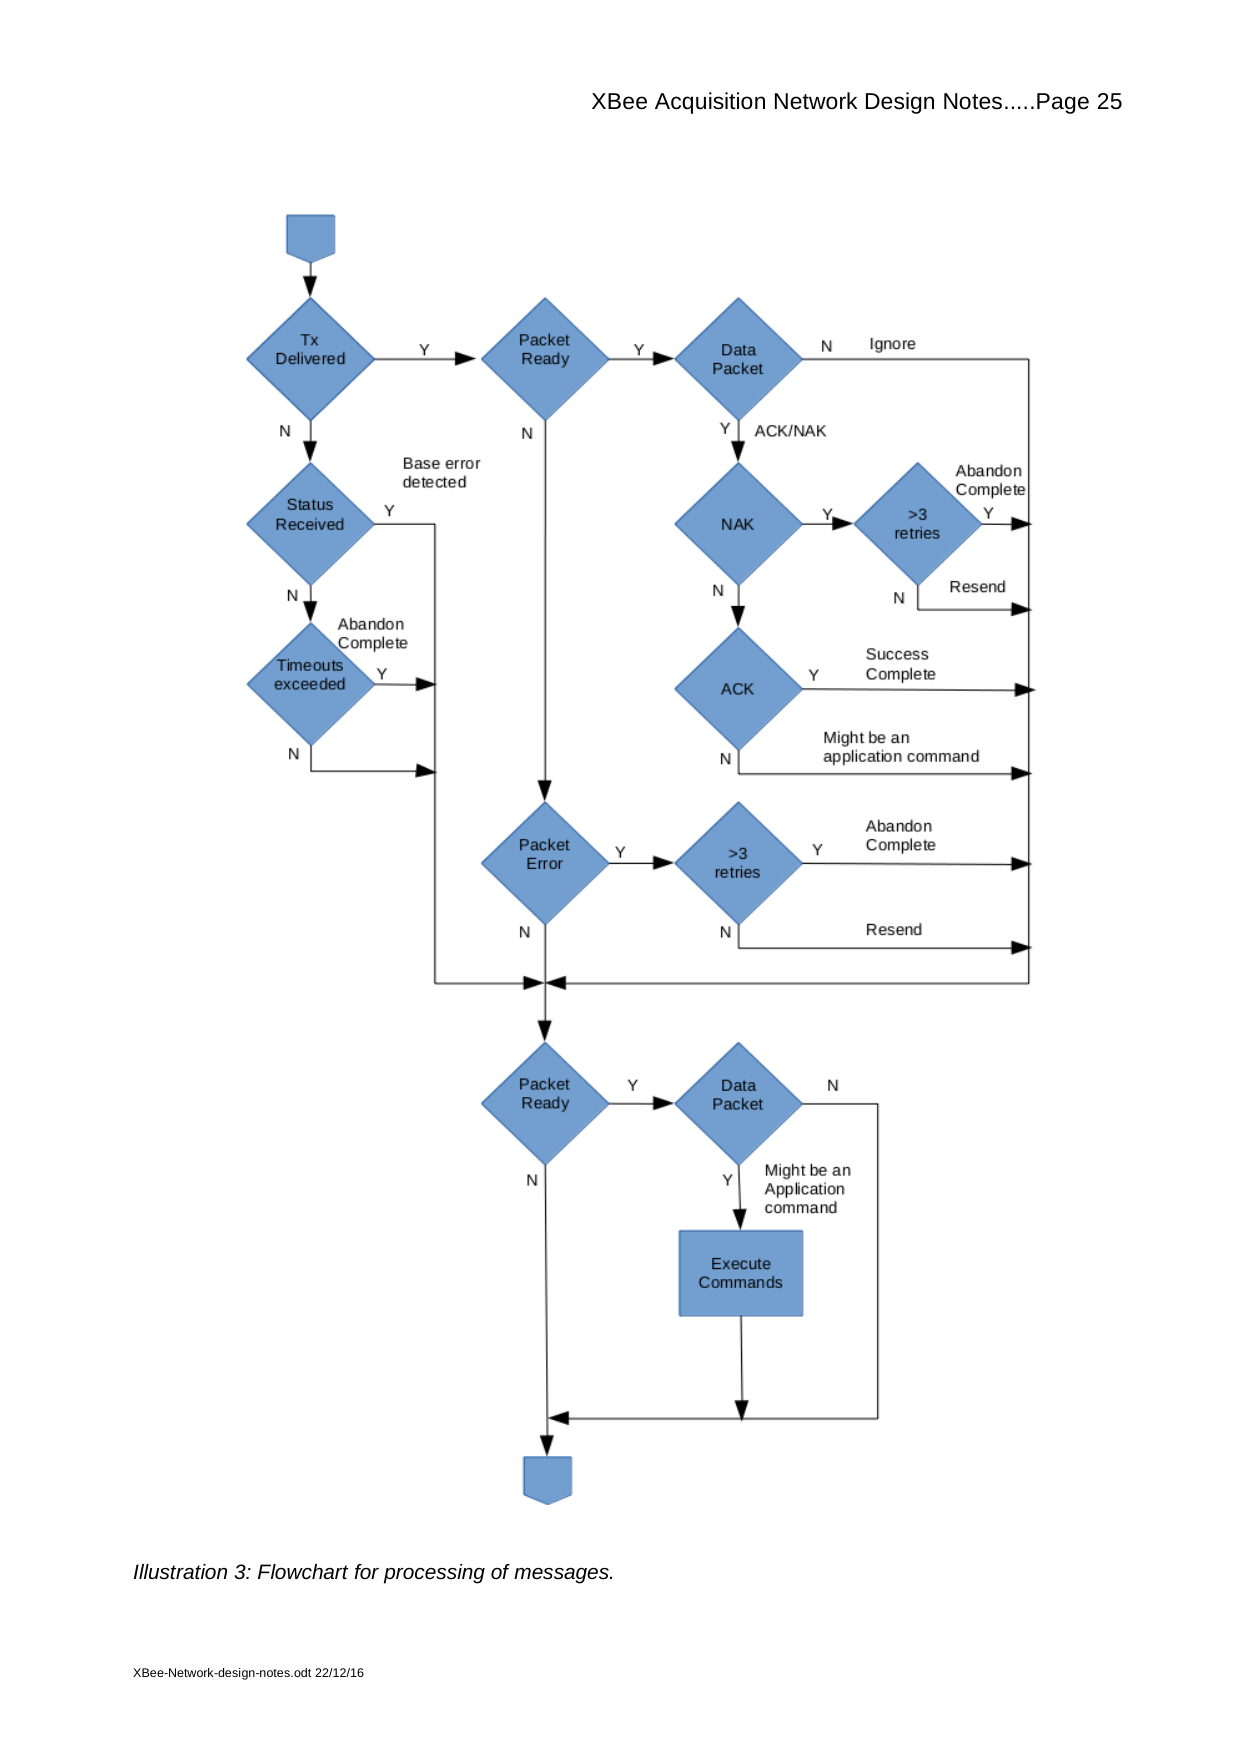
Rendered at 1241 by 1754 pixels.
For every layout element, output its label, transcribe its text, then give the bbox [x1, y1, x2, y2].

text Illustration 3: Flowchart for processing of messages. [133, 1561, 1123, 1584]
picture [132, 161, 1123, 1561]
